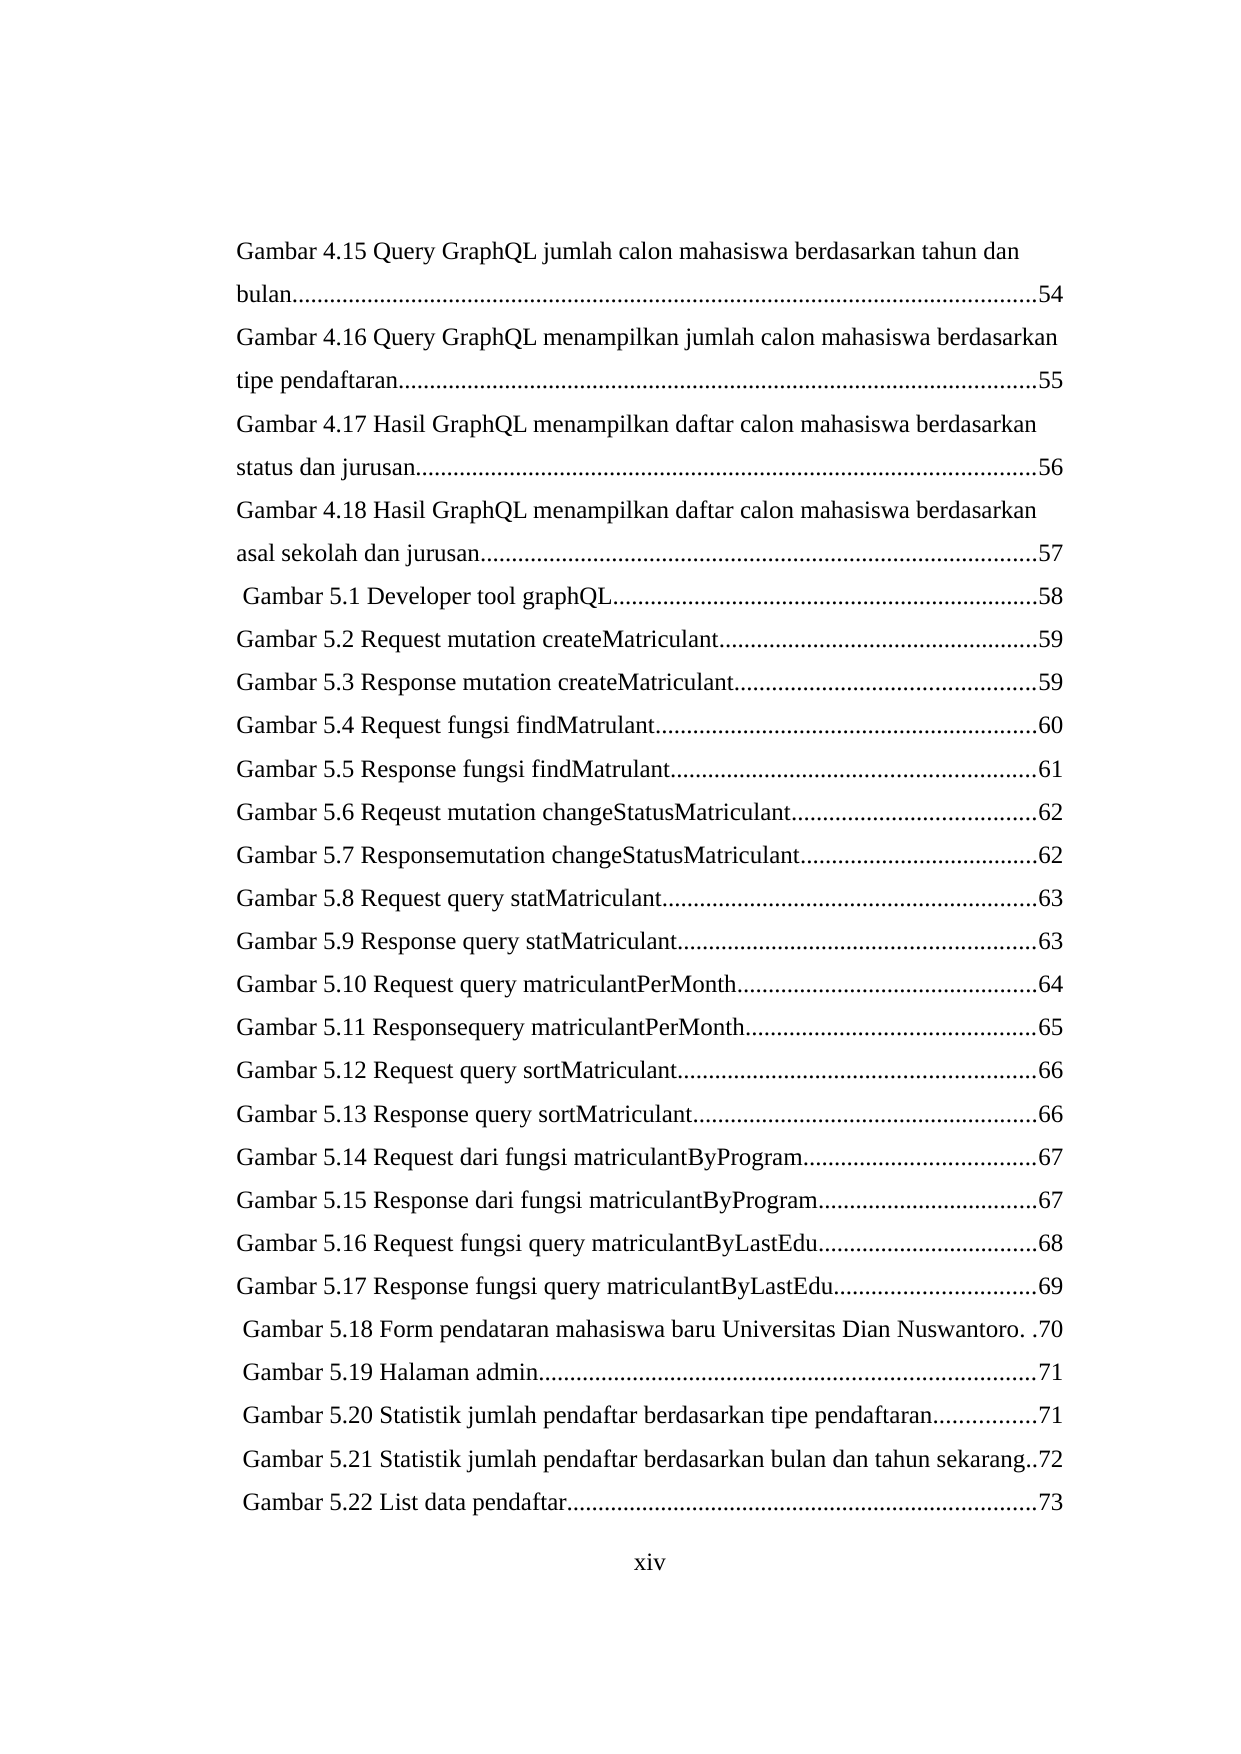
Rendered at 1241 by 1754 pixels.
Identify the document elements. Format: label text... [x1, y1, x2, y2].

text Gambar 5.5 Response fungsi findMatrulant 61 [236, 754, 1063, 782]
text Gambar 5.6 Reqeust mutation changeStatusMatriculant 62 [236, 797, 1063, 826]
text Gambar 4.15 Query GraphQL jumlah calon mahasiswa berdasarkan tahun dan bulan 54 [236, 236, 1063, 308]
text Gambar 5.12 Request query sortMatriculant 66 [236, 1056, 1063, 1084]
text Gambar 5.10 Request query matriculantPerMonth 64 [236, 969, 1063, 998]
text Gambar 5.9 Response query statMatriculant 63 [236, 926, 1063, 955]
text Gambar 4.16 Query GraphQL menampilkan jumlah calon mahasiswa berdasarkan tipe pendaftaran 55 [236, 322, 1063, 394]
text Gambar 5.22 List data pendaftar 73 [236, 1487, 1063, 1516]
text Gambar 5.13 Response query sortMatriculant 66 [236, 1099, 1063, 1127]
text Gambar 5.14 Request dari fungsi matriculantByProgram 67 [236, 1142, 1063, 1171]
text Gambar 5.3 Response mutation createMatriculant 59 [236, 667, 1063, 696]
text Gambar 5.19 Halaman admin 71 [236, 1357, 1063, 1386]
text Gambar 5.20 Statistik jumlah pendaftar berdasarkan tipe pendaftaran 71 [236, 1401, 1063, 1429]
text Gambar 5.16 Request fungsi query matriculantByLastEdu 68 [236, 1228, 1063, 1257]
text Gambar 5.2 Request mutation createMatriculant 59 [236, 624, 1063, 653]
text Gambar 5.15 Response dari fungsi matriculantByProgram 67 [236, 1185, 1063, 1214]
text Gambar 4.17 Hasil GraphQL menampilkan daftar calon mahasiswa berdasarkan status dan jurusan 56 [236, 409, 1063, 481]
text Gambar 5.1 Developer tool graphQL 58 [236, 581, 1063, 610]
text Gambar 5.21 Statistik jumlah pendaftar berdasarkan bulan dan tahun sekarang 72 [236, 1444, 1063, 1472]
text Gambar 5.7 Responsemutation changeStatusMatriculant 62 [236, 840, 1063, 869]
text Gambar 5.17 Response fungsi query matriculantByLastEdu 69 [236, 1271, 1063, 1300]
text Gambar 5.4 Request fungsi findMatrulant 60 [236, 711, 1063, 739]
text Gambar 5.18 Form pendataran mahasiswa baru Universitas Dian Nuswantoro 70 [236, 1314, 1063, 1343]
text Gambar 5.11 Responsequery matriculantPerMonth 65 [236, 1012, 1063, 1041]
text Gambar 5.8 Request query statMatriculant 63 [236, 883, 1063, 912]
text Gambar 4.18 Hasil GraphQL menampilkan daftar calon mahasiswa berdasarkan asal sekolah dan jurusan 57 [236, 495, 1063, 567]
